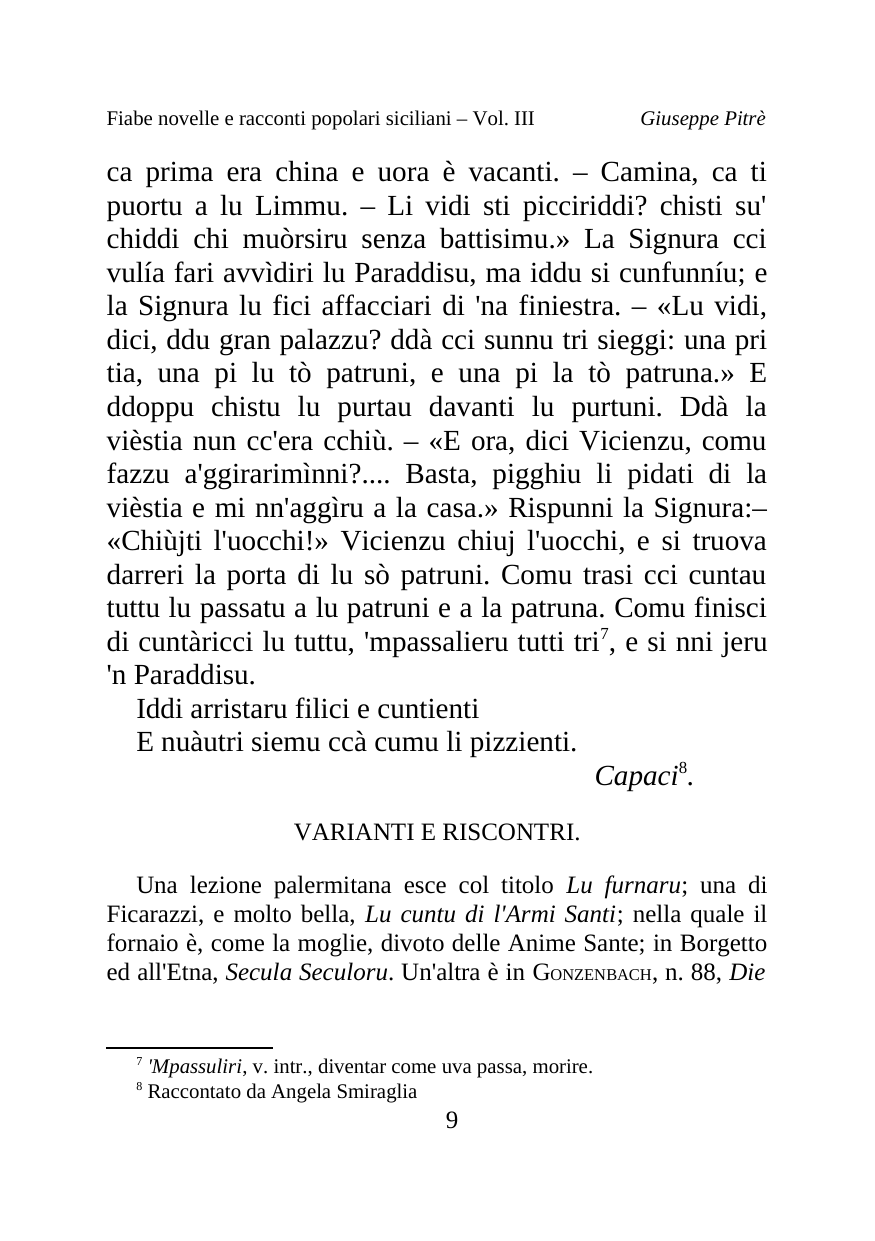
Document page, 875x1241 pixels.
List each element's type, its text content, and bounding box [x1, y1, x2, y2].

text E nuàutri siemu ccà cumu li pizzienti. [106, 724, 768, 758]
text 'Mpassuliri, v. intr., diventar come uva passa, morire. [106, 1054, 768, 1078]
subtitle VARIANTI E RISCONTRI. [106, 817, 768, 845]
text Capaci. [106, 758, 768, 792]
text Iddi arristaru filici e cuntienti [106, 691, 768, 724]
text Una lezione palermitana esce col titolo Lu furnaru; una di Ficarazzi, e molto bella, Lu cuntu di l'Armi Santi; nella quale il fornaio è, come la moglie, divoto delle Anime Sante; in Borgetto ed all'Etna, Secula Seculoru. Un'altra è in Gonzenbach, n. 88, Die [106, 870, 768, 985]
text ca prima era china e uora è vacanti. – Camina, ca ti puortu a lu Limmu. – Li vidi sti picciriddi? chisti su' chiddi chi muòrsiru senza battisimu.» La Signura cci vulía fari avvìdiri lu Paraddisu, ma iddu si cunfunníu; e la Signura lu fici affacciari di 'na finiestra. – «Lu vidi, dici, ddu gran palazzu? ddà cci sunnu tri sieggi: una pri tia, una pi lu tò patruni, e una pi la tò patruna.» E ddoppu chistu lu purtau davanti lu purtuni. Ddà la vièstia nun cc'era cchiù. – «E ora, dici Vicienzu, comu fazzu a'ggirarimìnni?.... Basta, pigghiu li pidati di la vièstia e mi nn'aggìru a la casa.» Rispunni la Signura:– «Chiùjti l'uocchi!» Vicienzu chiuj l'uocchi, e si truova darreri la porta di lu sò patruni. Comu trasi cci cuntau tuttu lu passatu a lu patruni e a la patruna. Comu finisci di cuntàricci lu tuttu, 'mpassalieru tutti tri, e si nni jeru 'n Paraddisu. [106, 154, 768, 691]
text Raccontato da Angela Smiraglia [106, 1078, 768, 1103]
